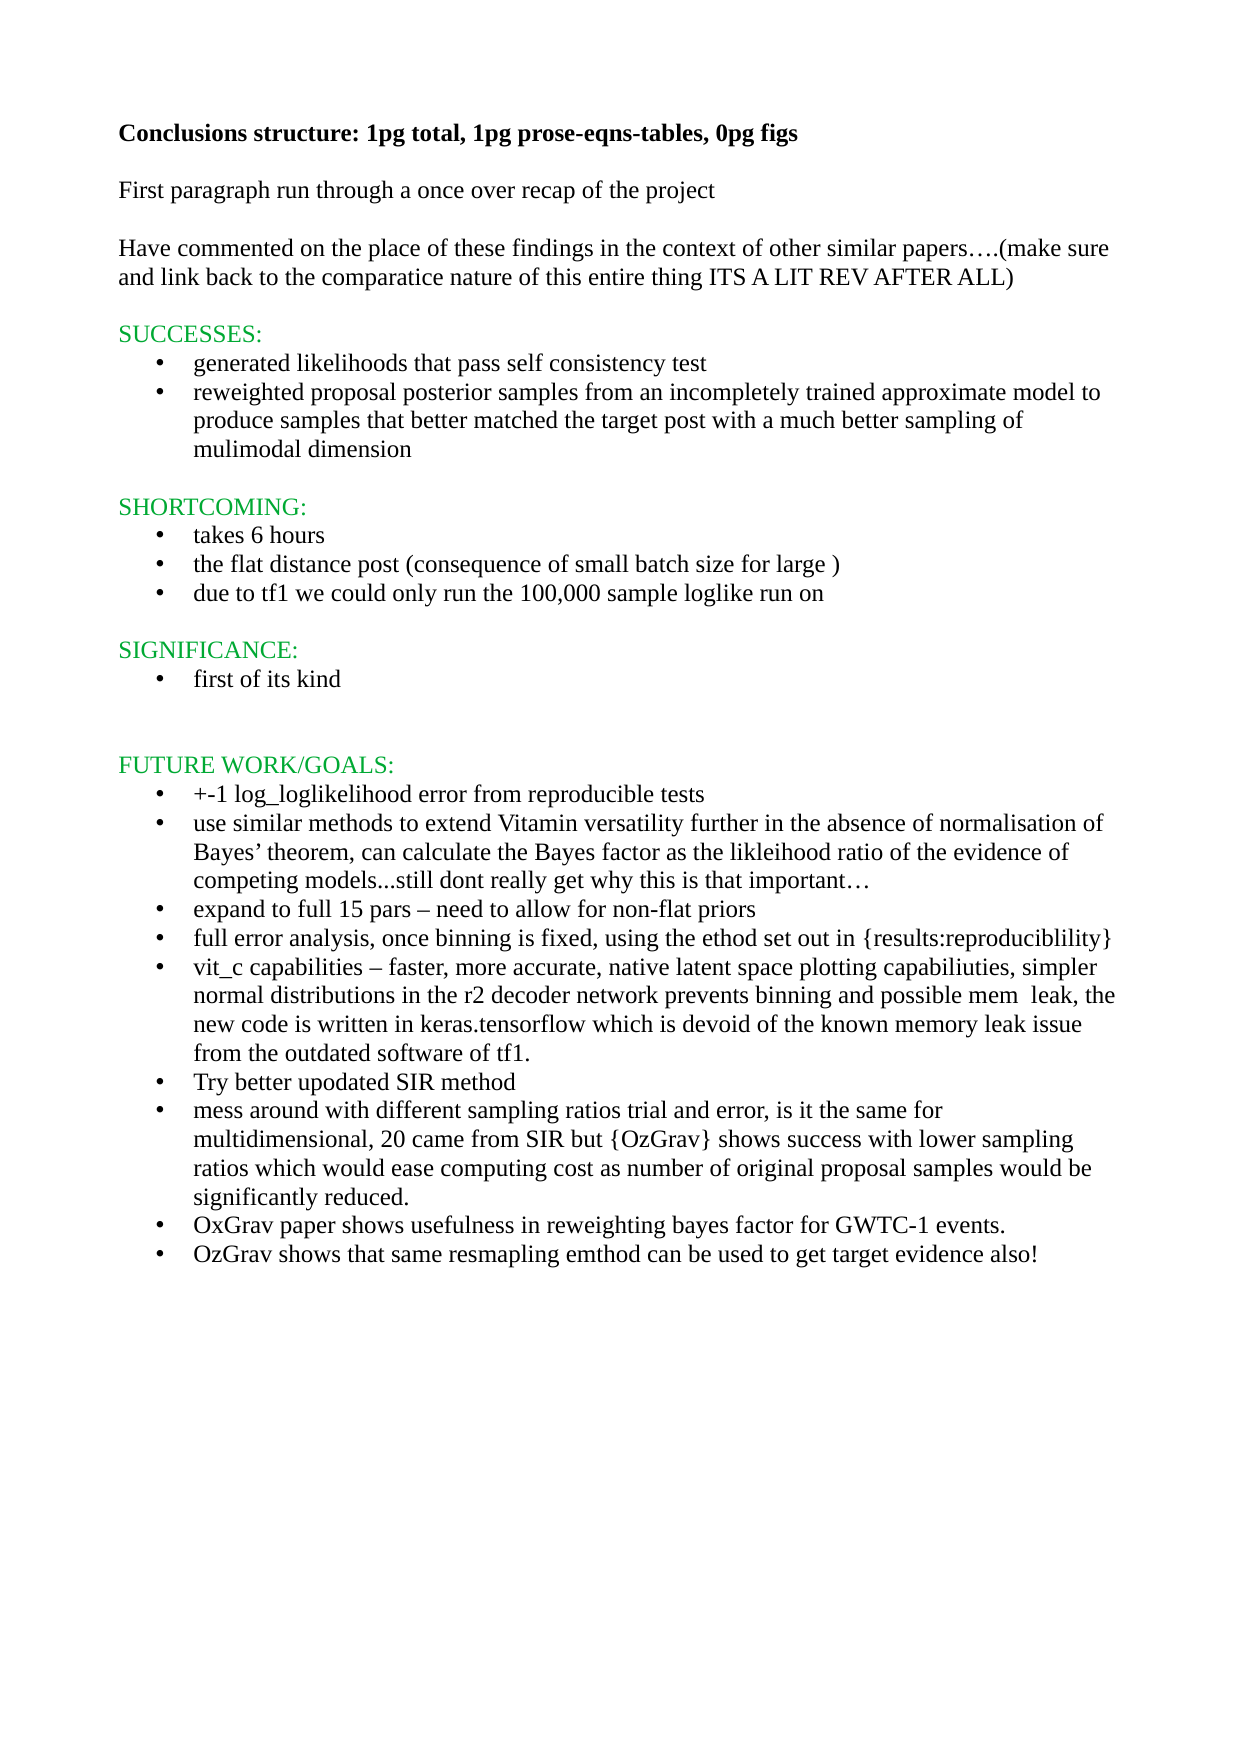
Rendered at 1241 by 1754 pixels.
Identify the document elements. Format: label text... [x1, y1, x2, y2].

text First paragraph run through a once over recap of the project [118, 176, 1122, 204]
list OxGrav paper shows usefulness in reweighting bayes factor for GWTC-1 events. [156, 1211, 1122, 1239]
list use similar methods to extend Vitamin versatility further in the absence of normalisation of Bayes’ theorem, can calculate the Bayes factor as the likleihood ratio of the evidence of competing models...still dont really get why this is that important… [156, 808, 1122, 894]
list +-1 log_loglikelihood error from reproducible tests [156, 779, 1122, 808]
text Have commented on the place of these findings in the context of other similar papers….(make sure and link back to the comparatice nature of this entire thing ITS A LIT REV AFTER ALL) [118, 233, 1122, 291]
text SIGNIFICANCE: [118, 636, 1122, 664]
list takes 6 hours [156, 521, 1122, 549]
list Try better upodated SIR method [156, 1067, 1122, 1096]
list the flat distance post (consequence of small batch size for large ) [156, 549, 1122, 578]
list vit_c capabilities – faster, more accurate, native latent space plotting capabiliuties, simpler normal distributions in the r2 decoder network prevents binning and possible mem leak, the new code is written in keras.tensorflow which is devoid of the known memory leak issue from the outdated software of tf1. [156, 952, 1122, 1067]
list reweighted proposal posterior samples from an incompletely trained approximate model to produce samples that better matched the target post with a much better sampling of mulimodal dimension [156, 377, 1122, 463]
list expand to full 15 pars – need to allow for non-flat priors [156, 894, 1122, 923]
text Conclusions structure: 1pg total, 1pg prose-eqns-tables, 0pg figs [118, 118, 1122, 147]
list first of its kind [156, 664, 1122, 693]
list full error analysis, once binning is fixed, using the ethod set out in {results:reproduciblility} [156, 923, 1122, 952]
text SUCCESSES: [118, 319, 1122, 348]
list OzGrav shows that same resmapling emthod can be used to get target evidence also! [156, 1239, 1122, 1268]
text FUTURE WORK/GOALS: [118, 751, 1122, 779]
list due to tf1 we could only run the 100,000 sample loglike run on [156, 578, 1122, 607]
list generated likelihoods that pass self consistency test [156, 348, 1122, 377]
text SHORTCOMING: [118, 492, 1122, 521]
list mess around with different sampling ratios trial and error, is it the same for multidimensional, 20 came from SIR but {OzGrav} shows success with lower sampling ratios which would ease computing cost as number of original proposal samples would be significantly reduced. [156, 1096, 1122, 1211]
